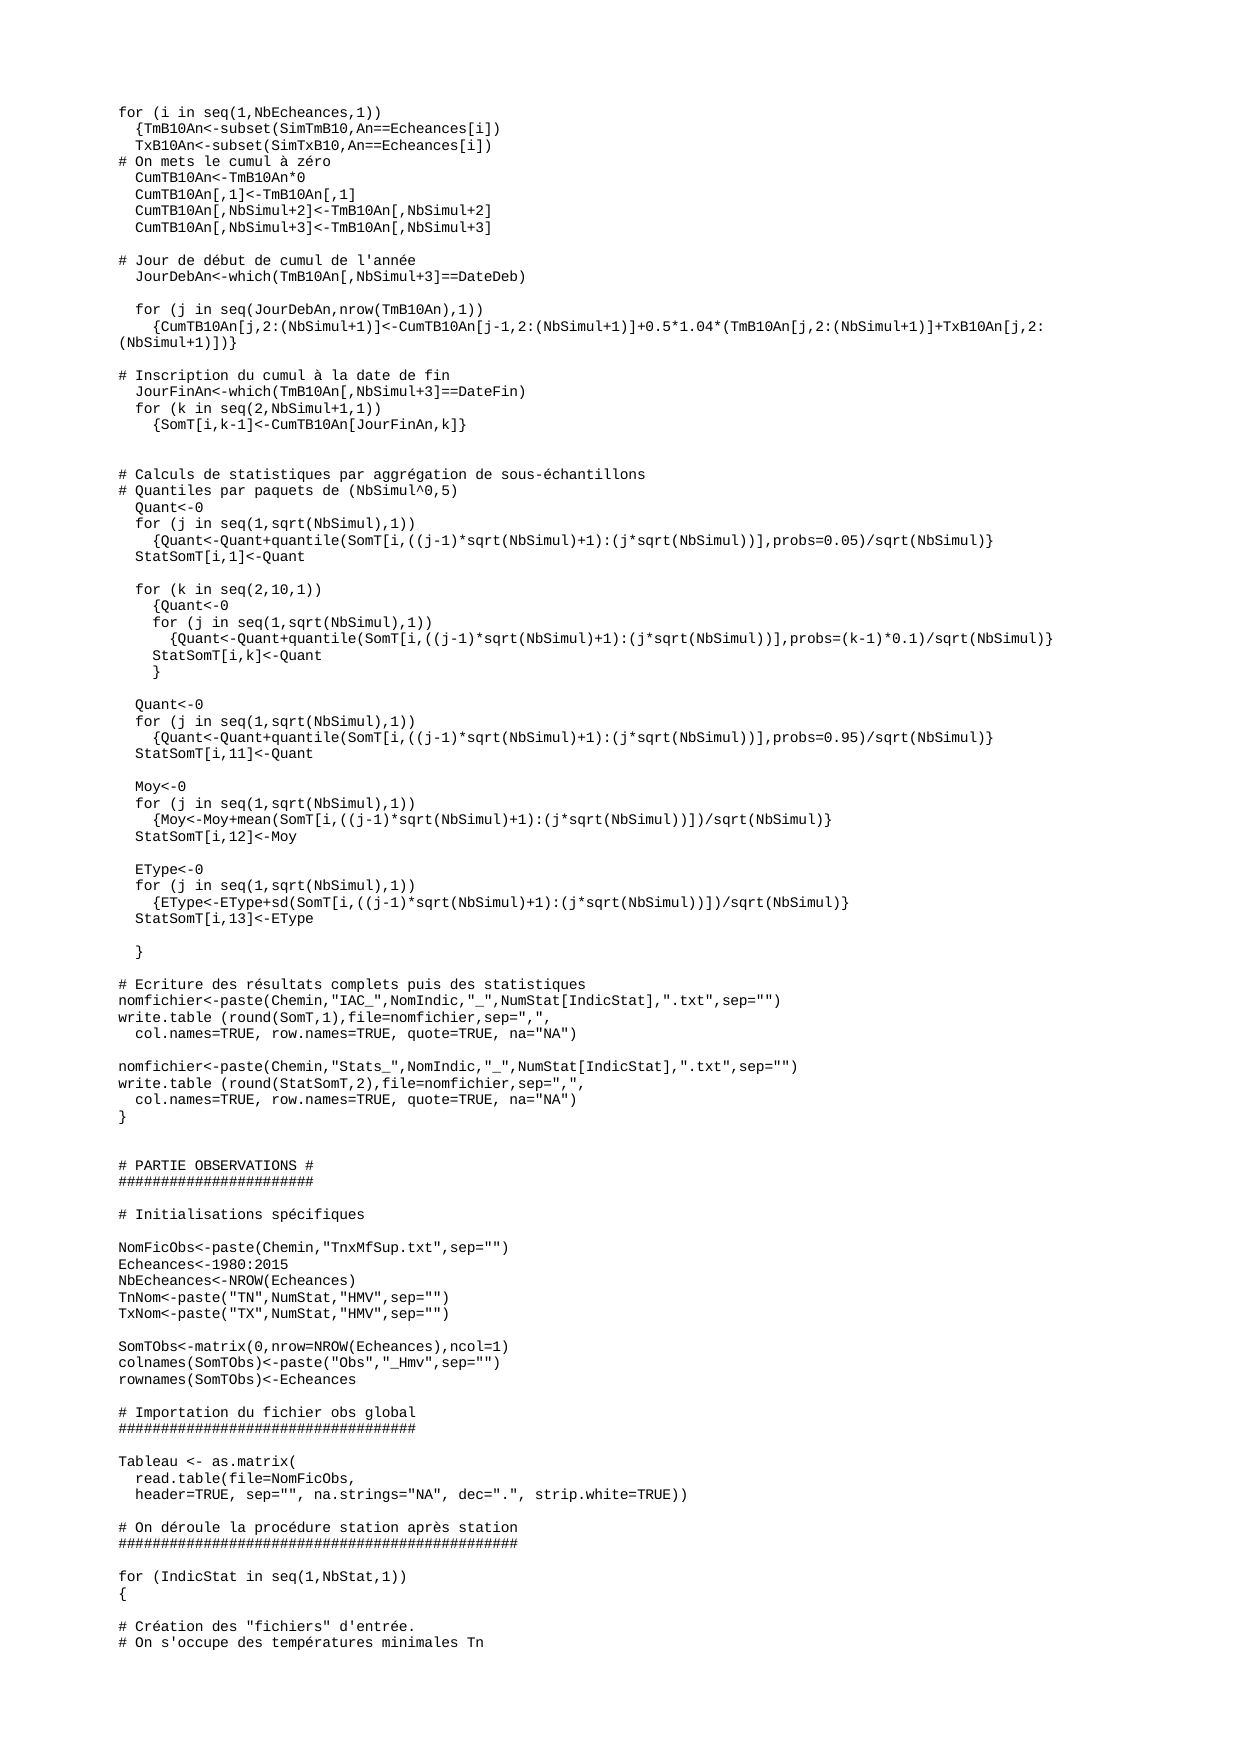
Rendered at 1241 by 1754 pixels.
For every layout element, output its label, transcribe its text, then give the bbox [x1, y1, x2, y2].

text {TmB10An<-subset(SimTmB10,An==Echeances[i]) [118, 121, 1122, 138]
text # Inscription du cumul à la date de fin [118, 368, 1122, 385]
text {Quant<-Quant+quantile(SomT[i,((j-1)*sqrt(NbSimul)+1):(j*sqrt(NbSimul))],probs=0.05)/sqrt(NbSimul)} [118, 533, 1122, 549]
text ####################### [118, 1175, 1122, 1191]
text # Ecriture des résultats complets puis des statistiques [118, 977, 1122, 994]
text rownames(SomTObs)<-Echeances [118, 1372, 1122, 1389]
text {EType<-EType+sd(SomT[i,((j-1)*sqrt(NbSimul)+1):(j*sqrt(NbSimul))])/sqrt(NbSimul)} [118, 895, 1122, 911]
text CumTB10An[,1]<-TmB10An[,1] [118, 187, 1122, 204]
text StatSomT[i,1]<-Quant [118, 549, 1122, 566]
text for (IndicStat in seq(1,NbStat,1)) [118, 1570, 1122, 1586]
text NbEcheances<-NROW(Echeances) [118, 1273, 1122, 1290]
text } [118, 944, 1122, 961]
text Echeances<-1980:2015 [118, 1257, 1122, 1273]
text {Quant<-Quant+quantile(SomT[i,((j-1)*sqrt(NbSimul)+1):(j*sqrt(NbSimul))],probs=(k-1)*0.1)/sqrt(NbSimul)} [118, 632, 1122, 648]
text colnames(SomTObs)<-paste("Obs","_Hmv",sep="") [118, 1356, 1122, 1372]
text # Importation du fichier obs global [118, 1405, 1122, 1422]
text # Quantiles par paquets de (NbSimul^0,5) [118, 483, 1122, 500]
text header=TRUE, sep="", na.strings="NA", dec=".", strip.white=TRUE)) [118, 1487, 1122, 1504]
text read.table(file=NomFicObs, [118, 1471, 1122, 1487]
text nomfichier<-paste(Chemin,"IAC_",NomIndic,"_",NumStat[IndicStat],".txt",sep="") [118, 994, 1122, 1010]
text # Calculs de statistiques par aggrégation de sous-échantillons [118, 467, 1122, 483]
text {SomT[i,k-1]<-CumTB10An[JourFinAn,k]} [118, 418, 1122, 434]
text for (j in seq(1,sqrt(NbSimul),1)) [118, 516, 1122, 533]
text ############################################### [118, 1537, 1122, 1553]
text Tableau <- as.matrix( [118, 1454, 1122, 1471]
text TnNom<-paste("TN",NumStat,"HMV",sep="") [118, 1290, 1122, 1306]
text for (j in seq(1,sqrt(NbSimul),1)) [118, 796, 1122, 813]
text for (j in seq(1,sqrt(NbSimul),1)) [118, 615, 1122, 632]
text CumTB10An<-TmB10An*0 [118, 171, 1122, 187]
text # Initialisations spécifiques [118, 1208, 1122, 1224]
text # On s'occupe des températures minimales Tn [118, 1636, 1122, 1652]
text StatSomT[i,13]<-EType [118, 911, 1122, 928]
text # Création des "fichiers" d'entrée. [118, 1619, 1122, 1636]
text col.names=TRUE, row.names=TRUE, quote=TRUE, na="NA") [118, 1092, 1122, 1109]
text # On mets le cumul à zéro [118, 154, 1122, 171]
text TxNom<-paste("TX",NumStat,"HMV",sep="") [118, 1306, 1122, 1323]
text {CumTB10An[j,2:(NbSimul+1)]<-CumTB10An[j-1,2:(NbSimul+1)]+0.5*1.04*(TmB10An[j,2:(NbSimul+1)]+TxB10An[j,2:(NbSimul+1)])} [118, 319, 1122, 352]
text # Jour de début de cumul de l'année [118, 253, 1122, 269]
text SomTObs<-matrix(0,nrow=NROW(Echeances),ncol=1) [118, 1339, 1122, 1356]
text NomFicObs<-paste(Chemin,"TnxMfSup.txt",sep="") [118, 1241, 1122, 1257]
text # PARTIE OBSERVATIONS # [118, 1158, 1122, 1175]
text } [118, 664, 1122, 681]
text EType<-0 [118, 862, 1122, 878]
text StatSomT[i,11]<-Quant [118, 747, 1122, 763]
text # On déroule la procédure station après station [118, 1520, 1122, 1537]
text Moy<-0 [118, 780, 1122, 796]
text StatSomT[i,k]<-Quant [118, 648, 1122, 664]
text nomfichier<-paste(Chemin,"Stats_",NomIndic,"_",NumStat[IndicStat],".txt",sep="") [118, 1059, 1122, 1076]
text for (j in seq(1,sqrt(NbSimul),1)) [118, 878, 1122, 895]
text Quant<-0 [118, 500, 1122, 516]
text for (j in seq(JourDebAn,nrow(TmB10An),1)) [118, 302, 1122, 319]
text CumTB10An[,NbSimul+3]<-TmB10An[,NbSimul+3] [118, 220, 1122, 237]
text JourFinAn<-which(TmB10An[,NbSimul+3]==DateFin) [118, 385, 1122, 401]
text TxB10An<-subset(SimTxB10,An==Echeances[i]) [118, 138, 1122, 154]
text {Moy<-Moy+mean(SomT[i,((j-1)*sqrt(NbSimul)+1):(j*sqrt(NbSimul))])/sqrt(NbSimul)} [118, 813, 1122, 829]
text ################################### [118, 1422, 1122, 1438]
text write.table (round(SomT,1),file=nomfichier,sep=",", [118, 1010, 1122, 1027]
text for (i in seq(1,NbEcheances,1)) [118, 105, 1122, 121]
text Quant<-0 [118, 697, 1122, 714]
text for (k in seq(2,10,1)) [118, 582, 1122, 599]
text col.names=TRUE, row.names=TRUE, quote=TRUE, na="NA") [118, 1027, 1122, 1043]
text { [118, 1586, 1122, 1603]
text for (k in seq(2,NbSimul+1,1)) [118, 401, 1122, 418]
text JourDebAn<-which(TmB10An[,NbSimul+3]==DateDeb) [118, 269, 1122, 286]
text for (j in seq(1,sqrt(NbSimul),1)) [118, 714, 1122, 730]
text StatSomT[i,12]<-Moy [118, 829, 1122, 846]
text {Quant<-0 [118, 599, 1122, 615]
text {Quant<-Quant+quantile(SomT[i,((j-1)*sqrt(NbSimul)+1):(j*sqrt(NbSimul))],probs=0.95)/sqrt(NbSimul)} [118, 730, 1122, 747]
text write.table (round(StatSomT,2),file=nomfichier,sep=",", [118, 1076, 1122, 1092]
text } [118, 1109, 1122, 1125]
text CumTB10An[,NbSimul+2]<-TmB10An[,NbSimul+2] [118, 204, 1122, 220]
